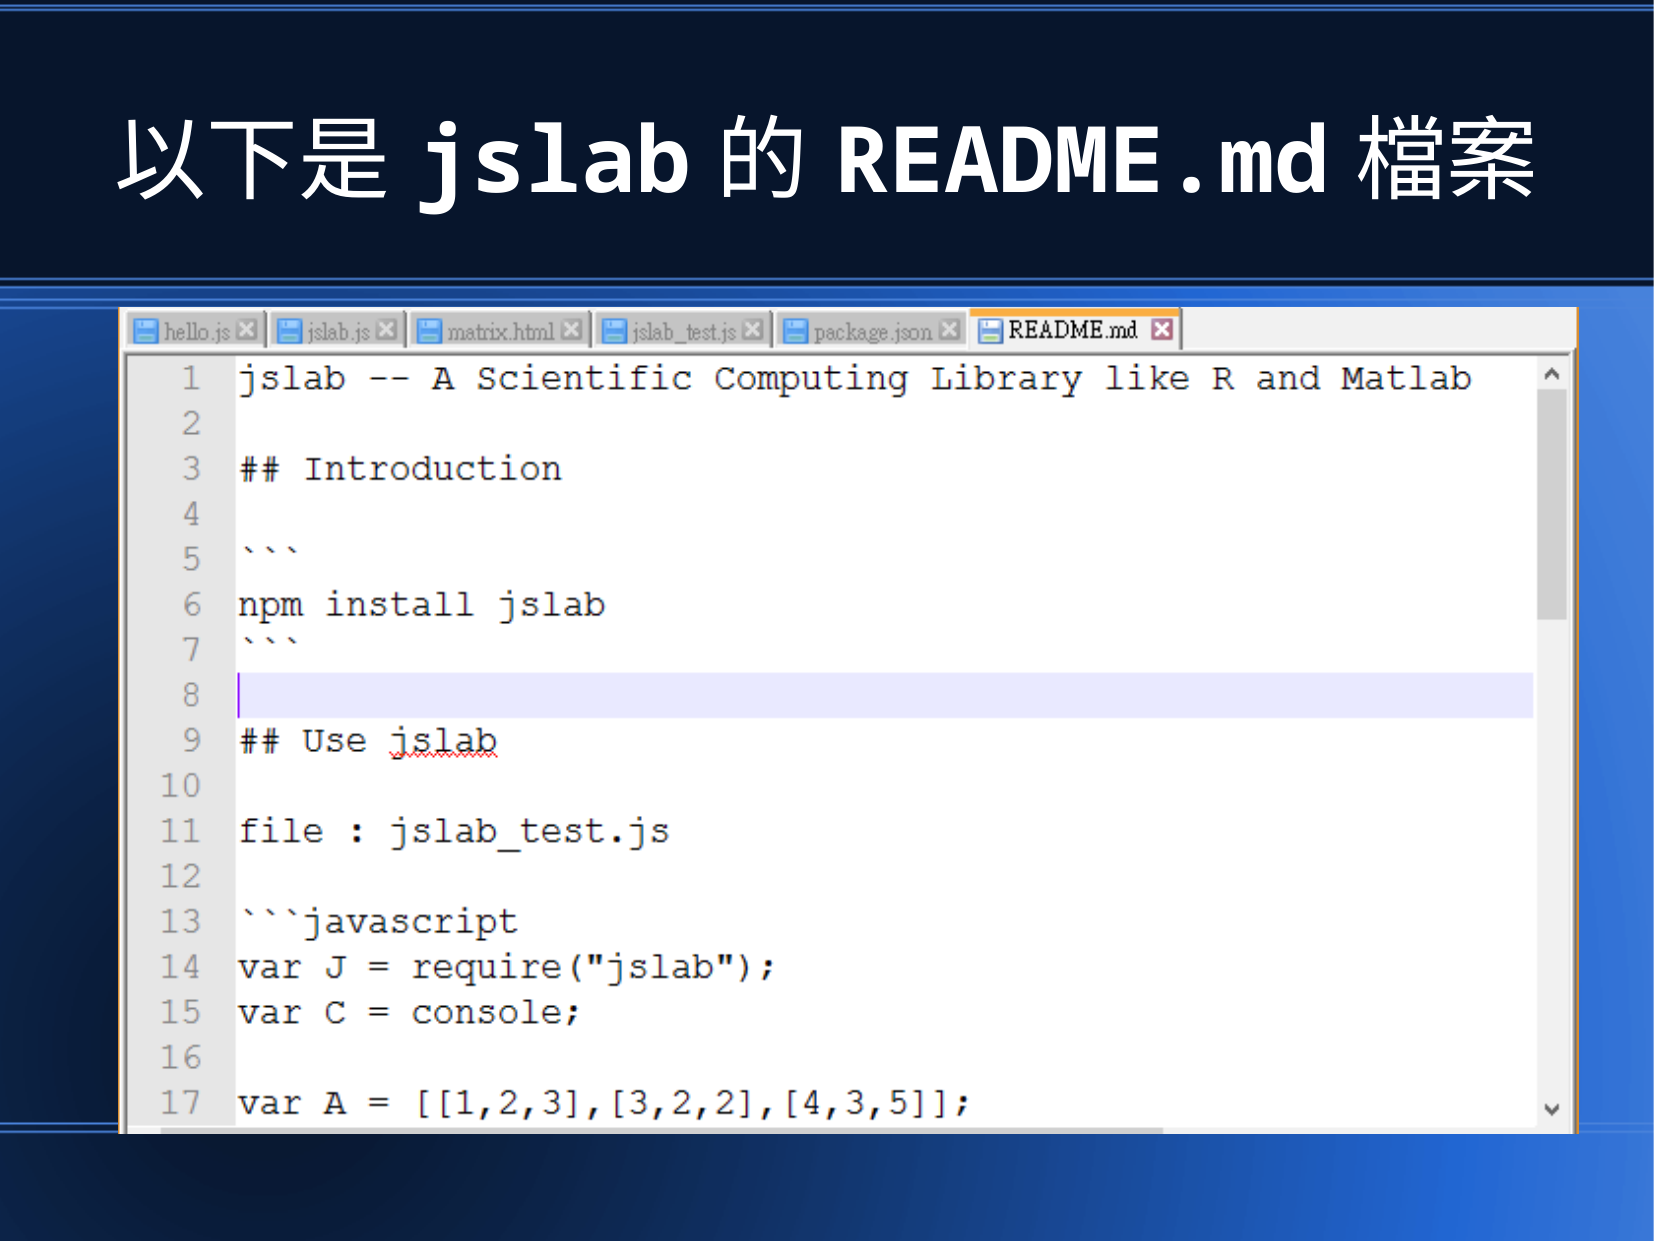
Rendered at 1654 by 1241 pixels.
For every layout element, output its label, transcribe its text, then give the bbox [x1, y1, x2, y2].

title 以下是jslab的README.md檔案 [82, 49, 1571, 257]
picture [0, 0, 1654, 1241]
